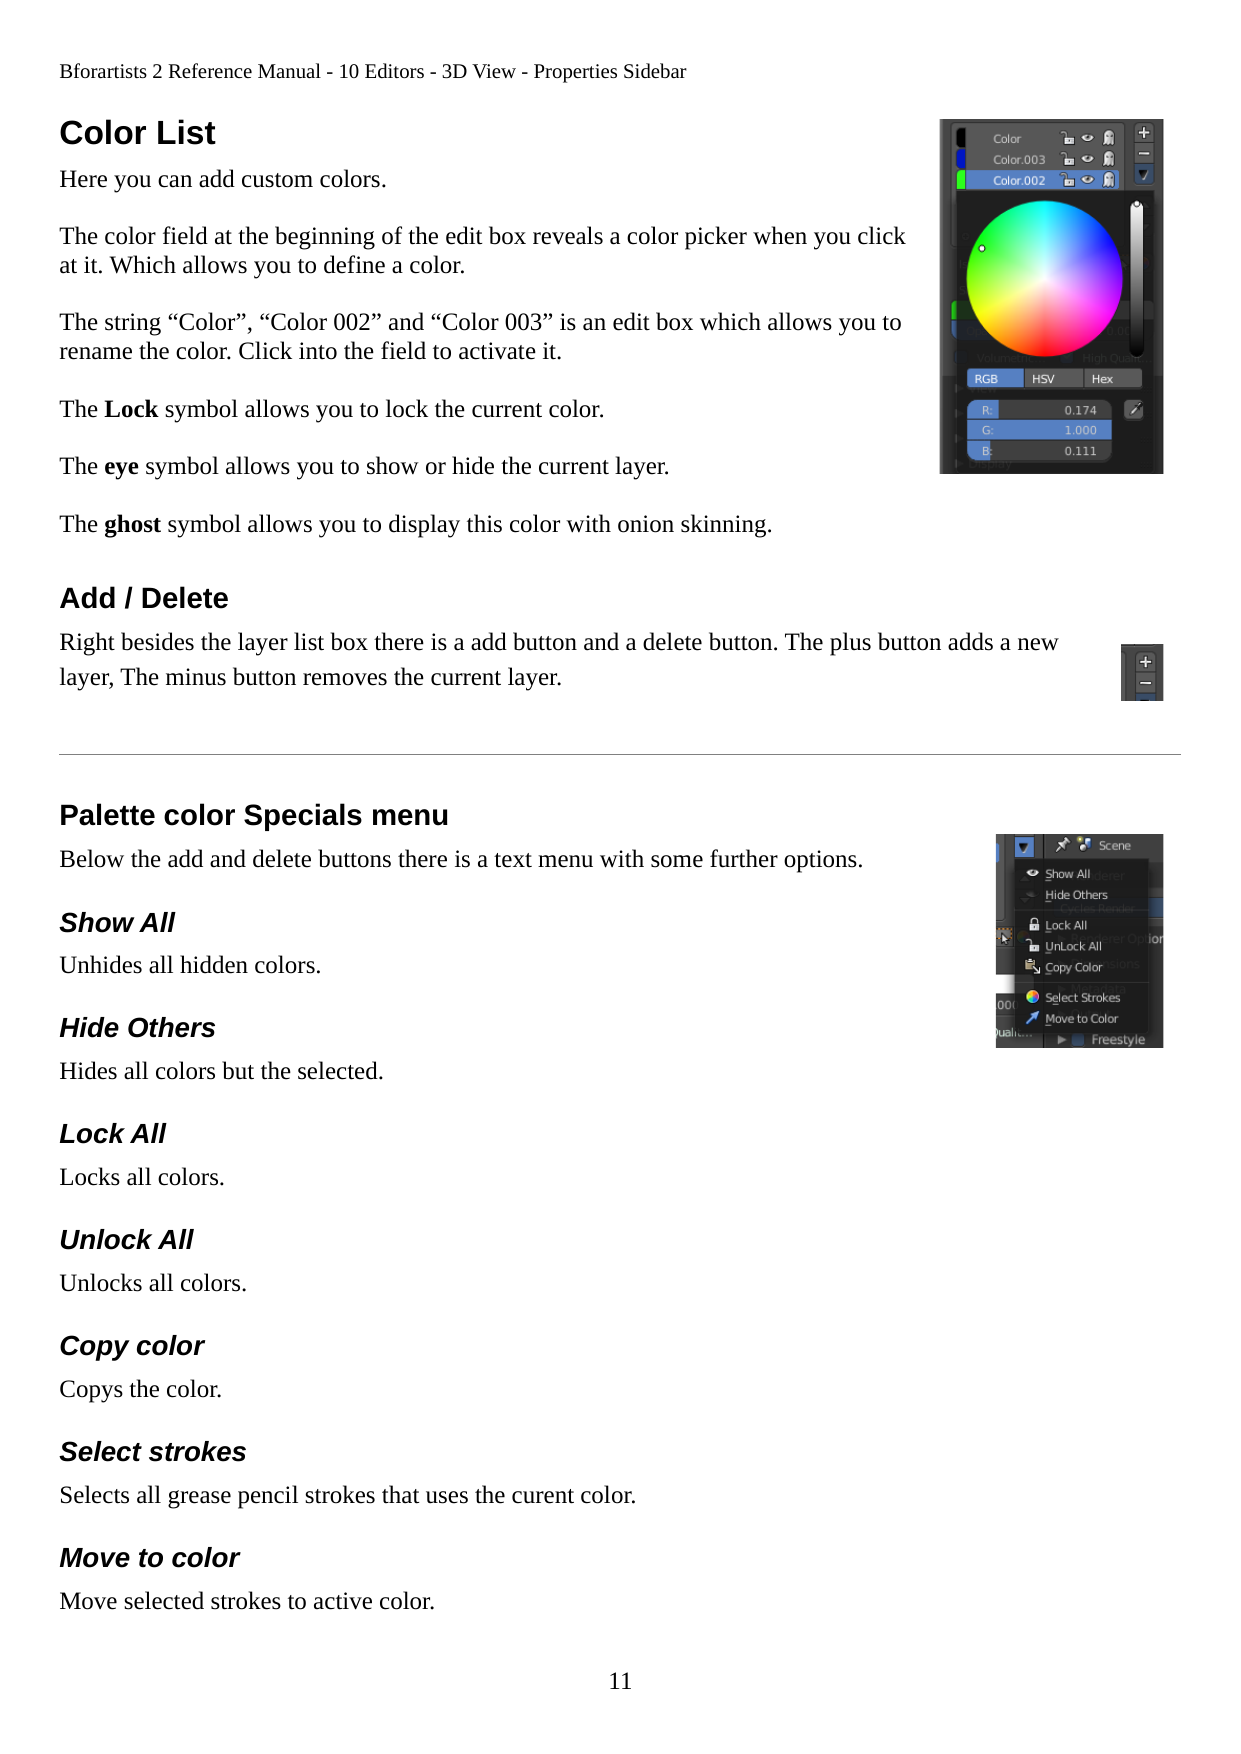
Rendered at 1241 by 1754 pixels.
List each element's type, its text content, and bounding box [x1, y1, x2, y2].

text Here you can add custom colors. [59, 164, 939, 192]
subtitle Show All [59, 906, 995, 938]
subtitle Copy color [59, 1330, 1181, 1362]
picture [995, 834, 1164, 1048]
text The color field at the beginning of the edit box reveals a color picker when you click at it. Which allows you to define a color. [59, 221, 939, 279]
text Hides all colors but the selected. [59, 1056, 1181, 1085]
text Move selected strokes to active color. [59, 1586, 1181, 1615]
picture [1121, 644, 1164, 701]
subtitle Unlock All [59, 1224, 1181, 1256]
subtitle Lock All [59, 1118, 1181, 1150]
subtitle Hide Others [59, 1012, 995, 1044]
subtitle Move to color [59, 1542, 1181, 1573]
subtitle Select strokes [59, 1436, 1181, 1467]
text Unhides all hidden colors. [59, 950, 995, 979]
text The ghost symbol allows you to display this color with onion skinning. [59, 509, 1181, 537]
text Selects all grease pencil strokes that uses the curent color. [59, 1480, 1181, 1509]
subtitle [1164, 1012, 1181, 1044]
text Below the add and delete buttons there is a text menu with some further options. [59, 844, 995, 873]
subtitle Palette color Specials menu [59, 798, 1181, 832]
subtitle [1164, 906, 1181, 938]
text Copys the color. [59, 1374, 1181, 1403]
text The string “Color”, “Color 002” and “Color 003” is an edit box which allows you to rename the color. Click into the field to activate it. [59, 307, 939, 365]
text Unlocks all colors. [59, 1268, 1181, 1297]
text Right besides the layer list box there is a add button and a delete button. The plus button adds a new layer, The minus button removes the current layer. [59, 627, 1181, 690]
text The Lock symbol allows you to lock the current color. [59, 394, 939, 422]
subtitle Color List [59, 113, 1181, 151]
picture [939, 119, 1164, 474]
text The eye symbol allows you to show or hide the current layer. [59, 451, 1181, 480]
text Locks all colors. [59, 1162, 1181, 1191]
subtitle Add / Delete [59, 581, 1181, 614]
